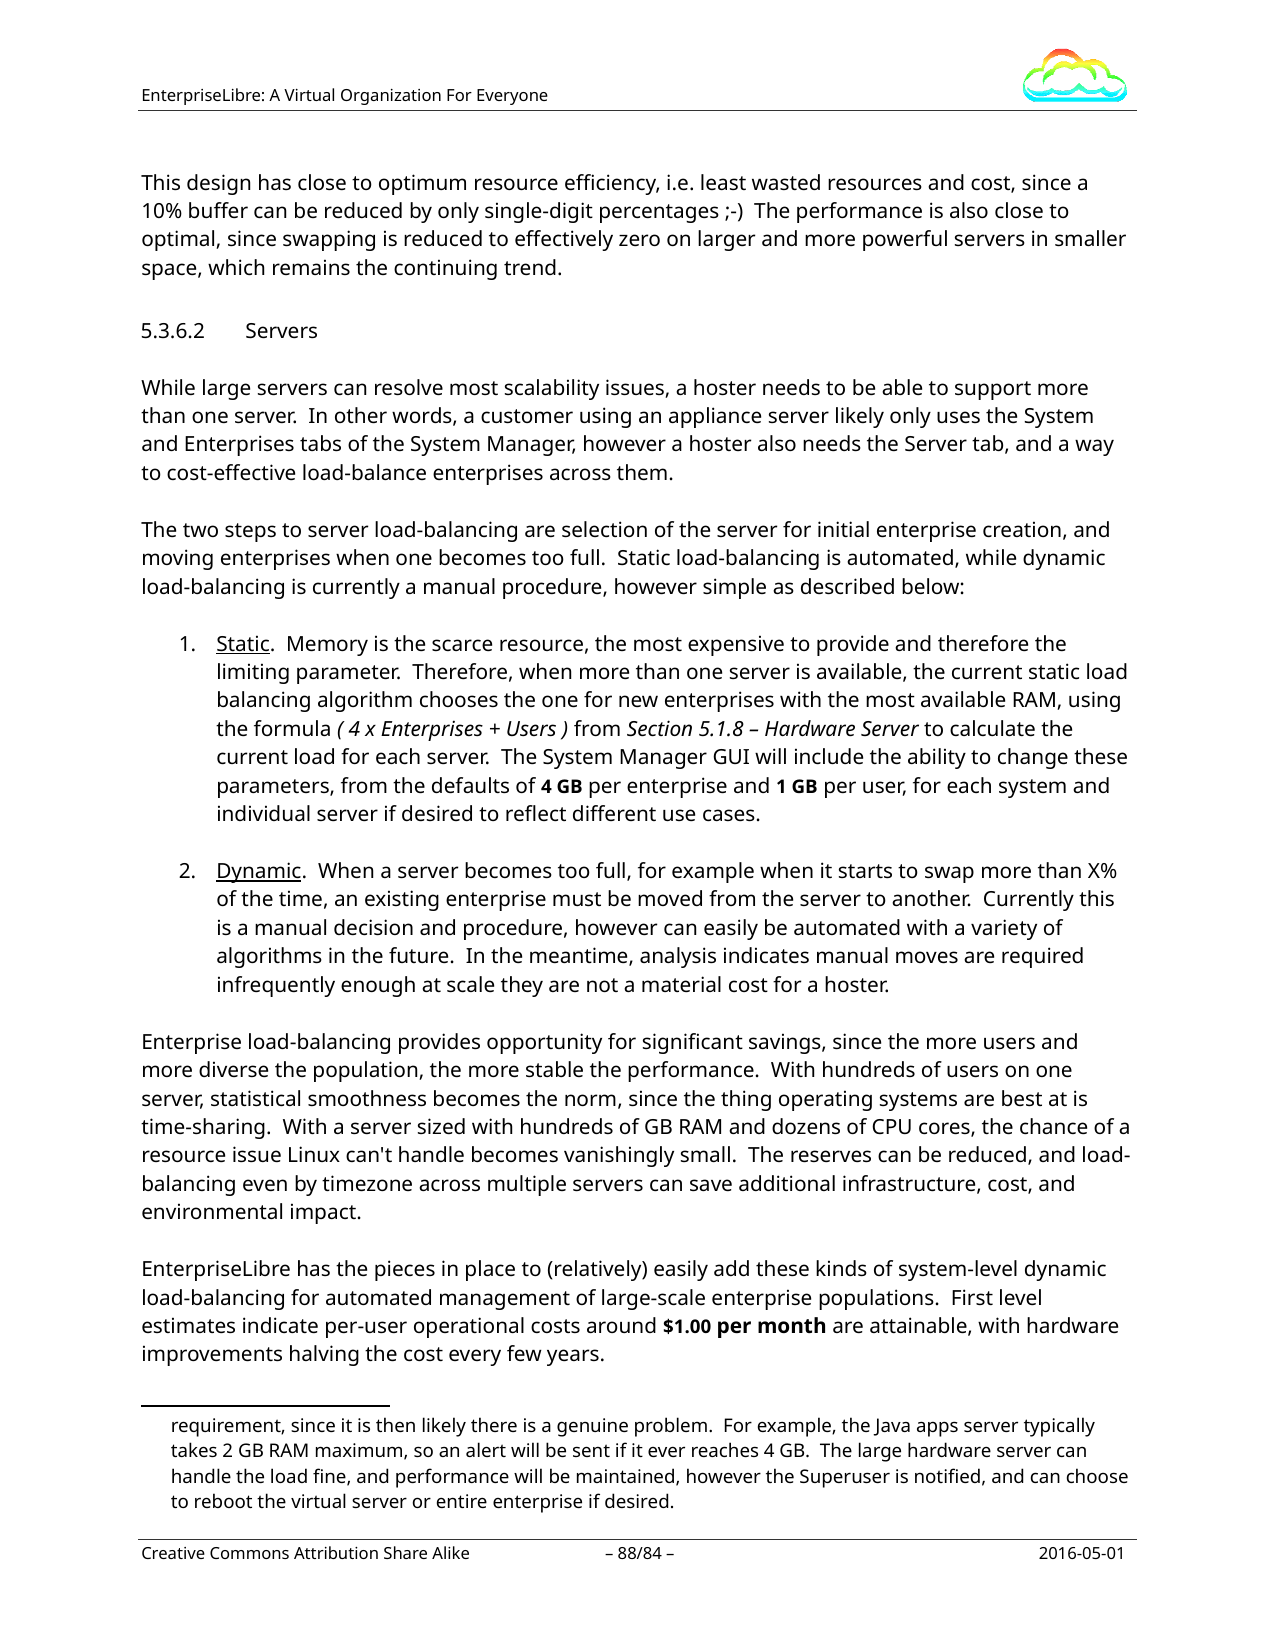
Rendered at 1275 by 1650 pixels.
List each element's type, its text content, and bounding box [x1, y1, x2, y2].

text The two steps to server load-balancing are selection of the server for initial enterprise creation, and moving enterprises when one becomes too full. Static load-balancing is automated, while dynamic load-balancing is currently a manual procedure, however simple as described below: [141, 515, 1134, 600]
subtitle Servers [135, 316, 1134, 344]
text Enterprise load-balancing provides opportunity for significant savings, since the more users and more diverse the population, the more stable the performance. With hundreds of users on one server, statistical smoothness becomes the norm, since the thing operating systems are best at is time-sharing. With a server sized with hundreds of GB RAM and dozens of CPU cores, the chance of a resource issue Linux can't handle becomes vanishingly small. The reserves can be reduced, and load-balancing even by timezone across multiple servers can save additional infrastructure, cost, and environmental impact. [141, 1027, 1134, 1226]
picture [1022, 47, 1128, 102]
list Static. Memory is the scarce resource, the most expensive to provide and therefore the limiting parameter. Therefore, when more than one server is available, the current static load balancing algorithm chooses the one for new enterprises with the most available RAM, using the formula ( 4 x Enterprises + Users ) from Section 5.1.8 – Hardware Server to calculate the current load for each server. The System Manager GUI will include the ability to change these parameters, from the defaults of 4 GB per enterprise and 1 GB per user, for each system and individual server if desired to reflect different use cases. [178, 629, 1134, 828]
text While large servers can resolve most scalability issues, a hoster needs to be able to support more than one server. In other words, a customer using an appliance server likely only uses the System and Enterprises tabs of the System Manager, however a hoster also needs the Server tab, and a way to cost-effective load-balance enterprises across them. [141, 373, 1134, 486]
text This design has close to optimum resource efficiency, i.e. least wasted resources and cost, since a 10% buffer can be reduced by only single-digit percentages ;-) The performance is also close to optimal, since swapping is reduced to effectively zero on larger and more powerful servers in smaller space, which remains the continuing trend. [141, 168, 1134, 281]
list requirement, since it is then likely there is a genuine problem. For example, the Java apps server typically takes 2 GB RAM maximum, so an alert will be sent if it ever reaches 4 GB. The large hardware server can handle the load fine, and performance will be maintained, however the Superuser is notified, and can choose to reboot the virtual server or entire enterprise if desired. [141, 1412, 1134, 1514]
text EnterpriseLibre has the pieces in place to (relatively) easily add these kinds of system-level dynamic load-balancing for automated management of large-scale enterprise populations. First level estimates indicate per-user operational costs around $1.00 per month are attainable, with hardware improvements halving the cost every few years. [141, 1254, 1134, 1368]
list Dynamic. When a server becomes too full, for example when it starts to swap more than X% of the time, an existing enterprise must be moved from the server to another. Currently this is a manual decision and procedure, however can easily be automated with a variety of algorithms in the future. In the meantime, analysis indicates manual moves are required infrequently enough at scale they are not a material cost for a hoster. [178, 856, 1134, 998]
